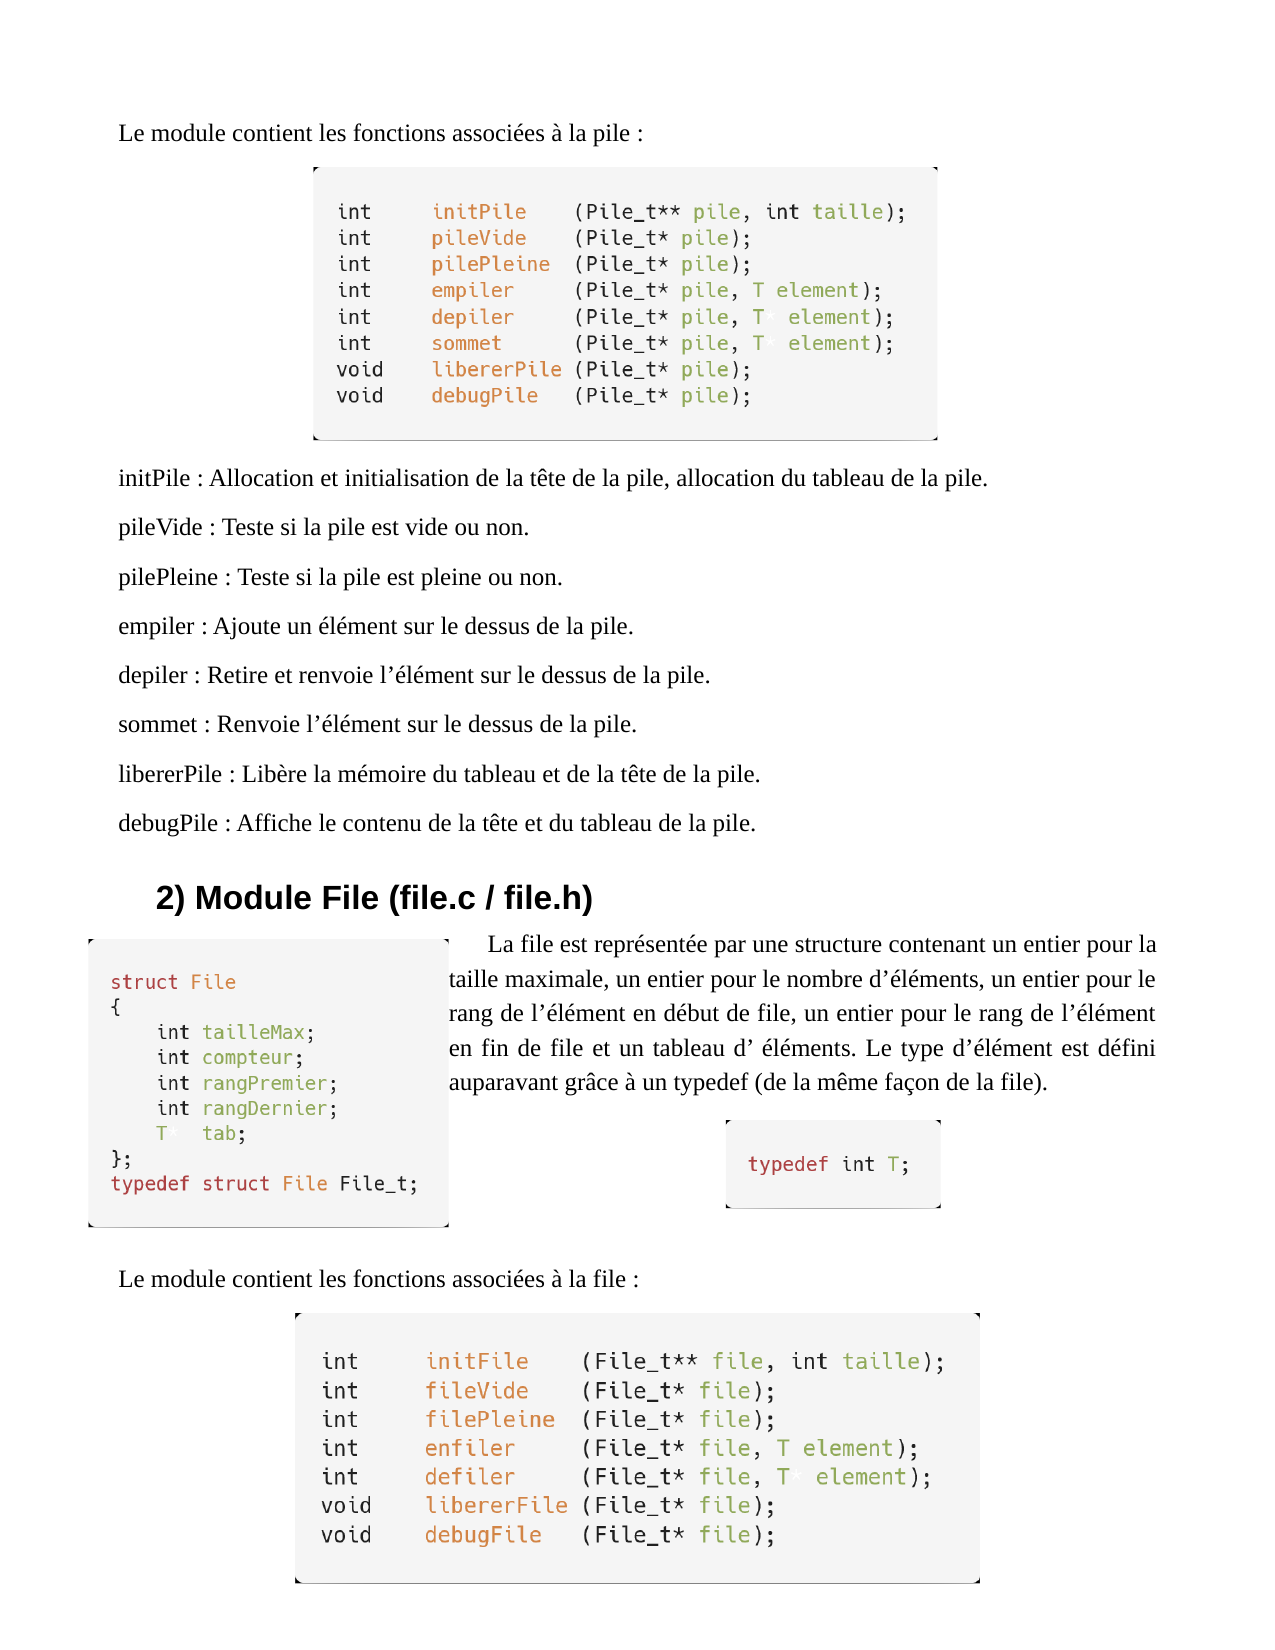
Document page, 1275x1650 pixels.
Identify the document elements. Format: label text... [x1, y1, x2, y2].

text empiler : Ajoute un élément sur le dessus de la pile. [118, 611, 1157, 639]
text pilePleine : Teste si la pile est pleine ou non. [118, 562, 1157, 590]
picture [88, 939, 449, 1228]
text sommet : Renvoie l’élément sur le dessus de la pile. [118, 709, 1157, 738]
picture [725, 1120, 941, 1209]
text Le module contient les fonctions associées à la pile : [118, 118, 1157, 147]
text Le module contient les fonctions associées à la file : [118, 1264, 1157, 1293]
text depiler : Retire et renvoie l’élément sur le dessus de la pile. [118, 660, 1157, 689]
text debugPile : Affiche le contenu de la tête et du tableau de la pile. [118, 808, 1157, 837]
text La file est représentée par une structure contenant un entier pour la taille maximale, un entier pour le nombre d’éléments, un entier pour le rang de l’élément en début de file, un entier pour le rang de l’élément en fin de file et un tableau d’ éléments. Le type d’élément est défini auparavant grâce à un typedef (de la même façon de la file). [118, 929, 1157, 1096]
picture [295, 1313, 980, 1584]
picture [313, 167, 938, 441]
text initPile : Allocation et initialisation de la tête de la pile, allocation du tableau de la pile. [118, 463, 1157, 492]
subtitle 2) Module File (file.c / file.h) [156, 878, 1157, 917]
text libererPile : Libère la mémoire du tableau et de la tête de la pile. [118, 759, 1157, 787]
text pileVide : Teste si la pile est vide ou non. [118, 512, 1157, 541]
